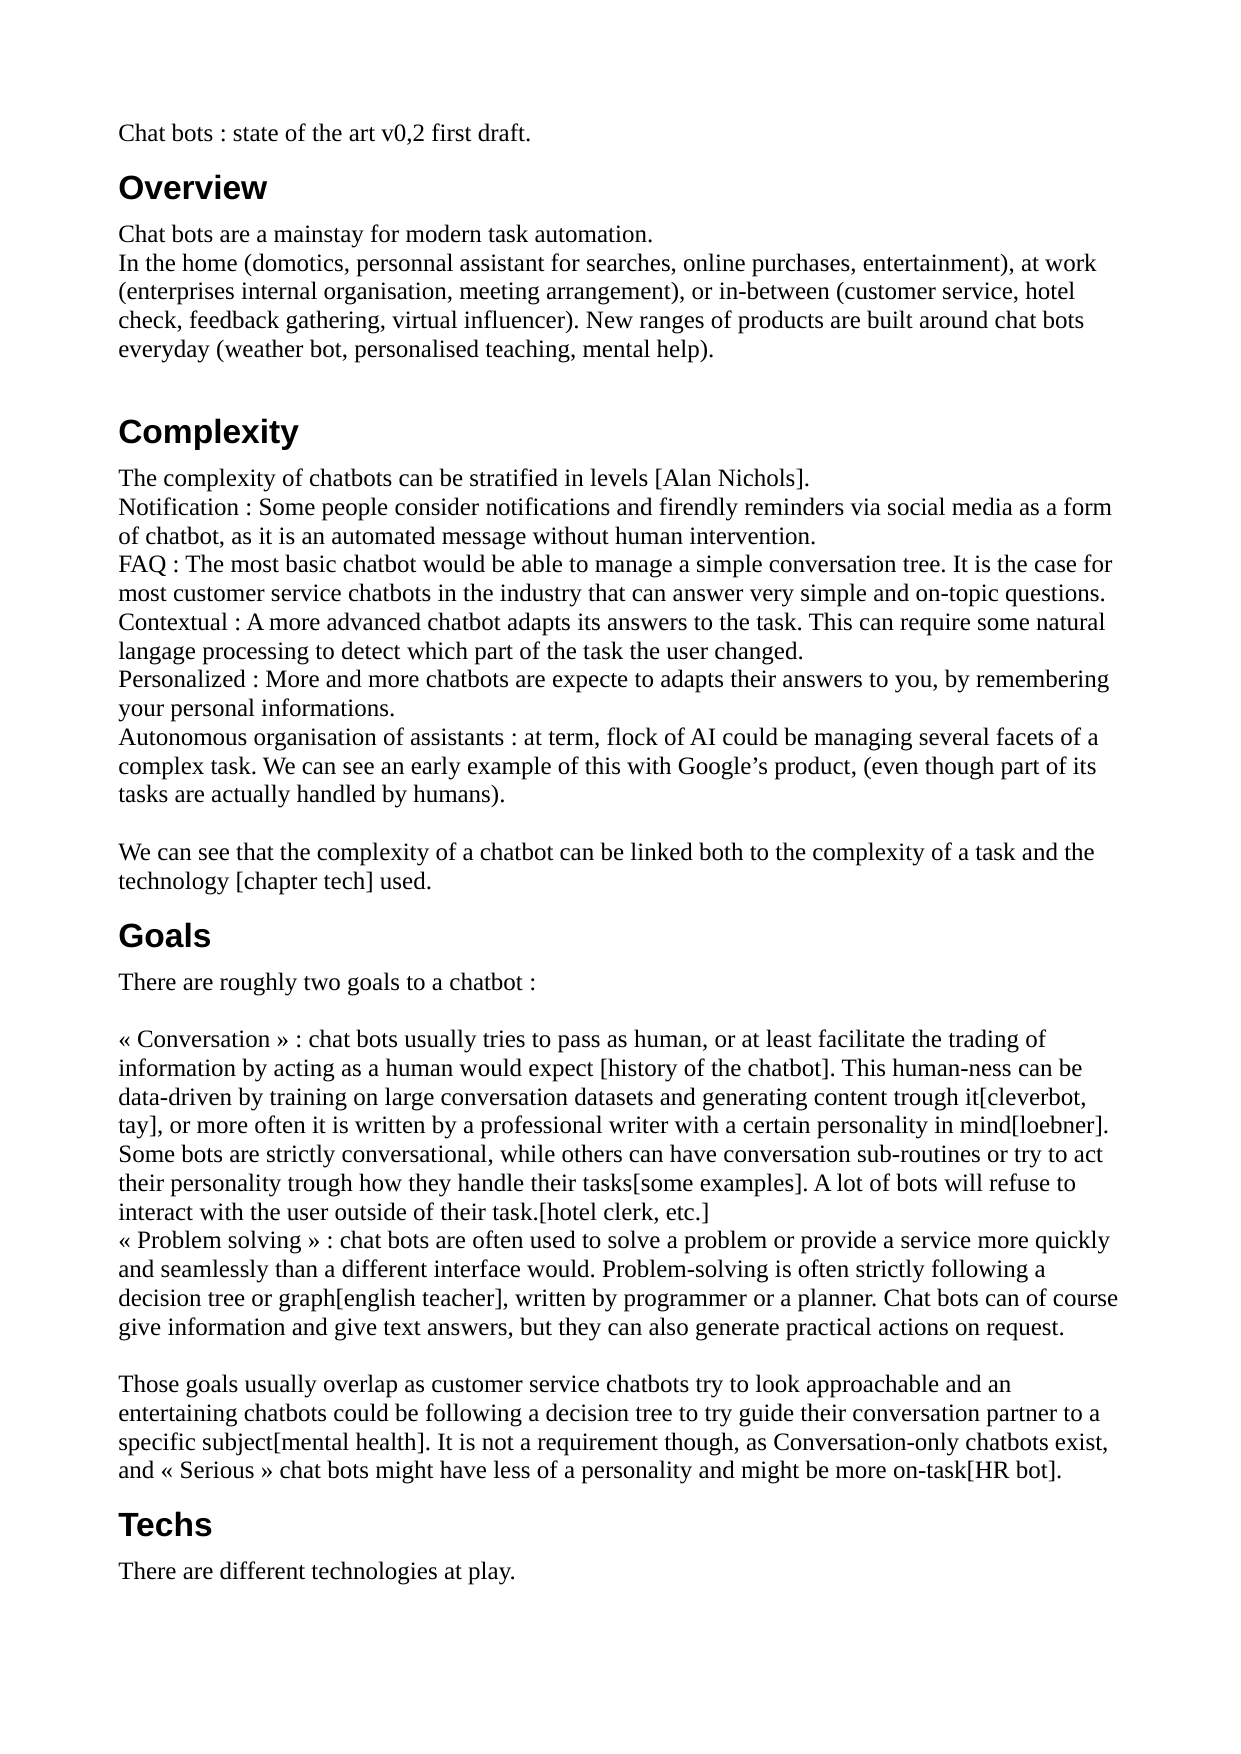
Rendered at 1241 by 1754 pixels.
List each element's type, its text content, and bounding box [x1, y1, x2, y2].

subtitle Goals [118, 915, 1122, 954]
text Personalized : More and more chatbots are expecte to adapts their answers to you, by remembering your personal informations. [118, 664, 1122, 722]
text « Problem solving » : chat bots are often used to solve a problem or provide a service more quickly and seamlessly than a different interface would. Problem-solving is often strictly following a decision tree or graph[english teacher], written by programmer or a planner. Chat bots can of course give information and give text answers, but they can also generate practical actions on request. [118, 1225, 1122, 1340]
text Notification : Some people consider notifications and firendly reminders via social media as a form of chatbot, as it is an automated message without human intervention. [118, 492, 1122, 549]
text In the home (domotics, personnal assistant for searches, online purchases, entertainment), at work (enterprises internal organisation, meeting arrangement), or in-between (customer service, hotel check, feedback gathering, virtual influencer). New ranges of products are built around chat bots everyday (weather bot, personalised teaching, mental help). [118, 248, 1122, 363]
text « Conversation » : chat bots usually tries to pass as human, or at least facilitate the trading of information by acting as a human would expect [history of the chatbot]. This human-ness can be data-driven by training on large conversation datasets and generating content trough it[cleverbot, tay], or more often it is written by a professional writer with a certain personality in mind[loebner]. Some bots are strictly conversational, while others can have conversation sub-routines or try to act their personality trough how they handle their tasks[some examples]. A lot of bots will refuse to interact with the user outside of their task.[hotel clerk, etc.] [118, 1024, 1122, 1225]
text Chat bots are a mainstay for modern task automation. [118, 219, 1122, 248]
text Chat bots : state of the art v0,2 first draft. [118, 118, 1122, 147]
text There are roughly two goals to a chatbot : [118, 967, 1122, 995]
subtitle Techs [118, 1505, 1122, 1543]
subtitle Overview [118, 168, 1122, 206]
text Those goals usually overlap as customer service chatbots try to look approachable and an entertaining chatbots could be following a decision tree to try guide their conversation partner to a specific subject[mental health]. It is not a requirement though, as Conversation-only chatbots exist, and « Serious » chat bots might have less of a personality and might be more on-task[HR bot]. [118, 1369, 1122, 1484]
subtitle Complexity [118, 412, 1122, 451]
text FAQ : The most basic chatbot would be able to manage a simple conversation tree. It is the case for most customer service chatbots in the industry that can answer very simple and on-topic questions. [118, 549, 1122, 607]
text There are different technologies at play. [118, 1556, 1122, 1585]
text The complexity of chatbots can be stratified in levels [Alan Nichols]. [118, 463, 1122, 492]
text Contextual : A more advanced chatbot adapts its answers to the task. This can require some natural langage processing to detect which part of the task the user changed. [118, 607, 1122, 664]
text We can see that the complexity of a chatbot can be linked both to the complexity of a task and the technology [chapter tech] used. [118, 837, 1122, 894]
text Autonomous organisation of assistants : at term, flock of AI could be managing several facets of a complex task. We can see an early example of this with Google’s product, (even though part of its tasks are actually handled by humans). [118, 722, 1122, 808]
